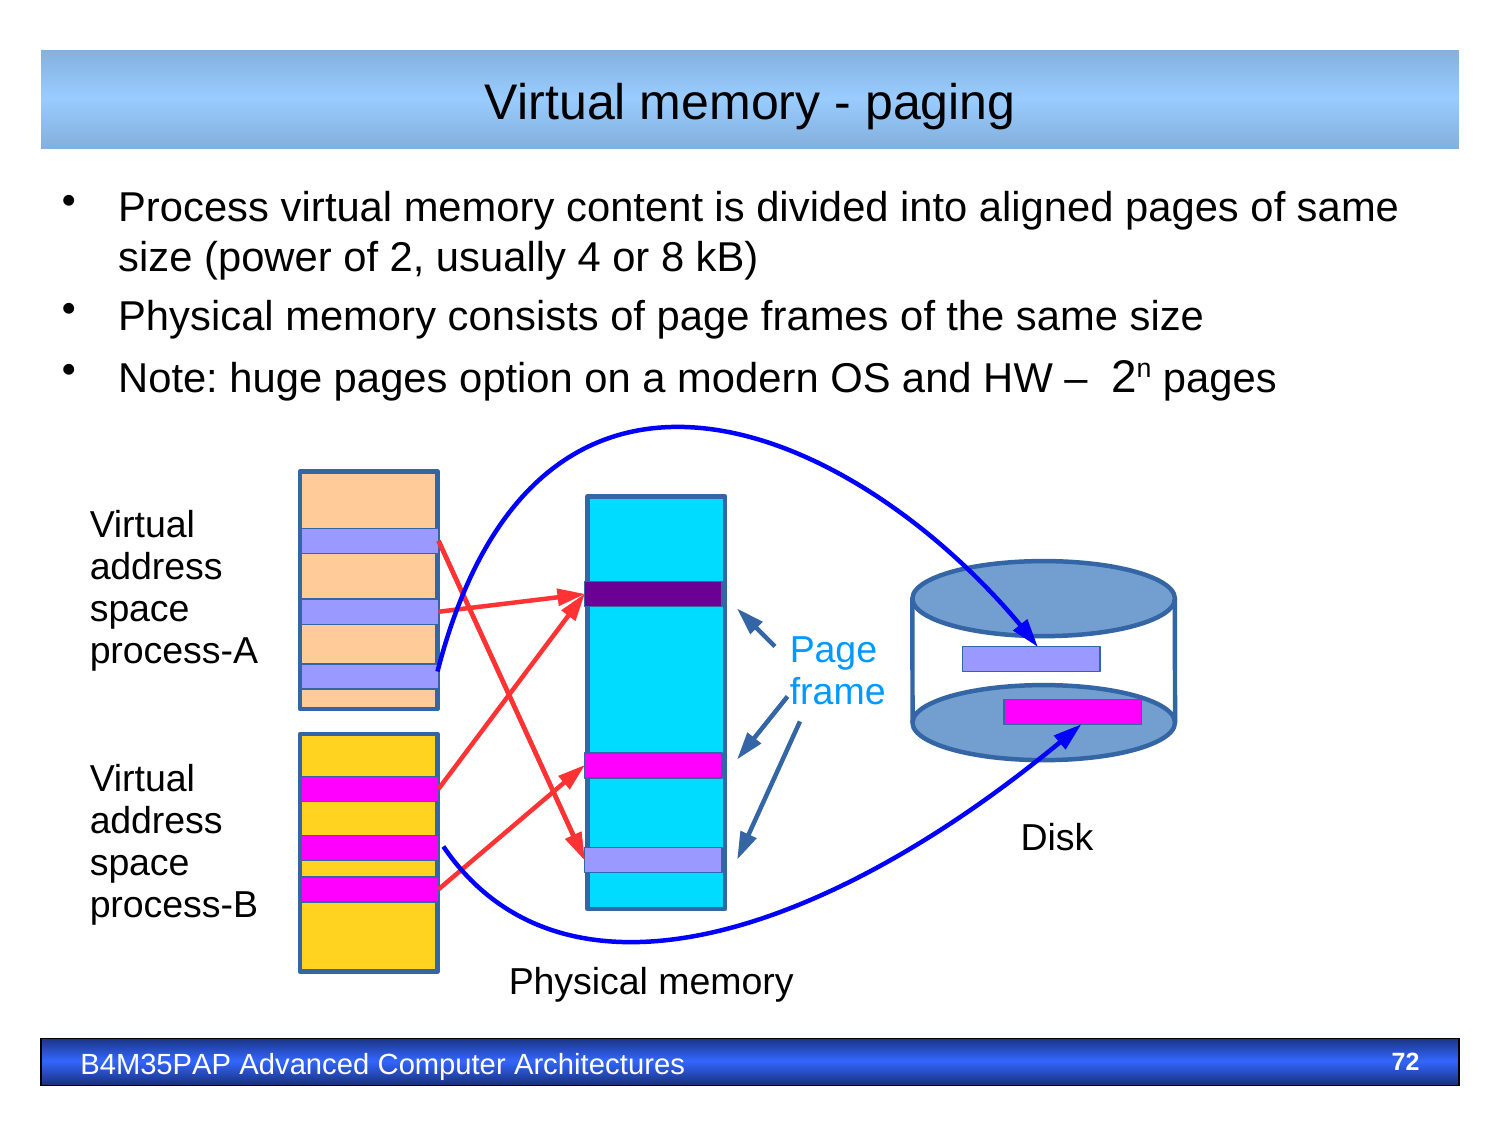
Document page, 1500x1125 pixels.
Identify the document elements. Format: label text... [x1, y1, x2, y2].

list Process virtual memory content is divided into aligned pages of same size (power of 2, usually 4 or 8 kB) Physical memory consists of page frames of the same size Note: huge pages option on a modern OS and HW – 2n pages [46, 172, 1500, 421]
text_box [912, 685, 1175, 761]
text_box [584, 496, 725, 909]
text_box Disk [1005, 808, 1181, 866]
text_box Virtual address space process-A [75, 496, 288, 680]
text_box Page frame [774, 621, 913, 721]
text_box Physical memory [494, 953, 820, 1010]
title Virtual memory - paging [41, 50, 1459, 149]
text_box [300, 471, 439, 710]
text_box Virtual address space process-B [75, 750, 288, 934]
text_box [300, 733, 439, 972]
text_box [962, 646, 1100, 672]
text_box [912, 561, 1175, 637]
